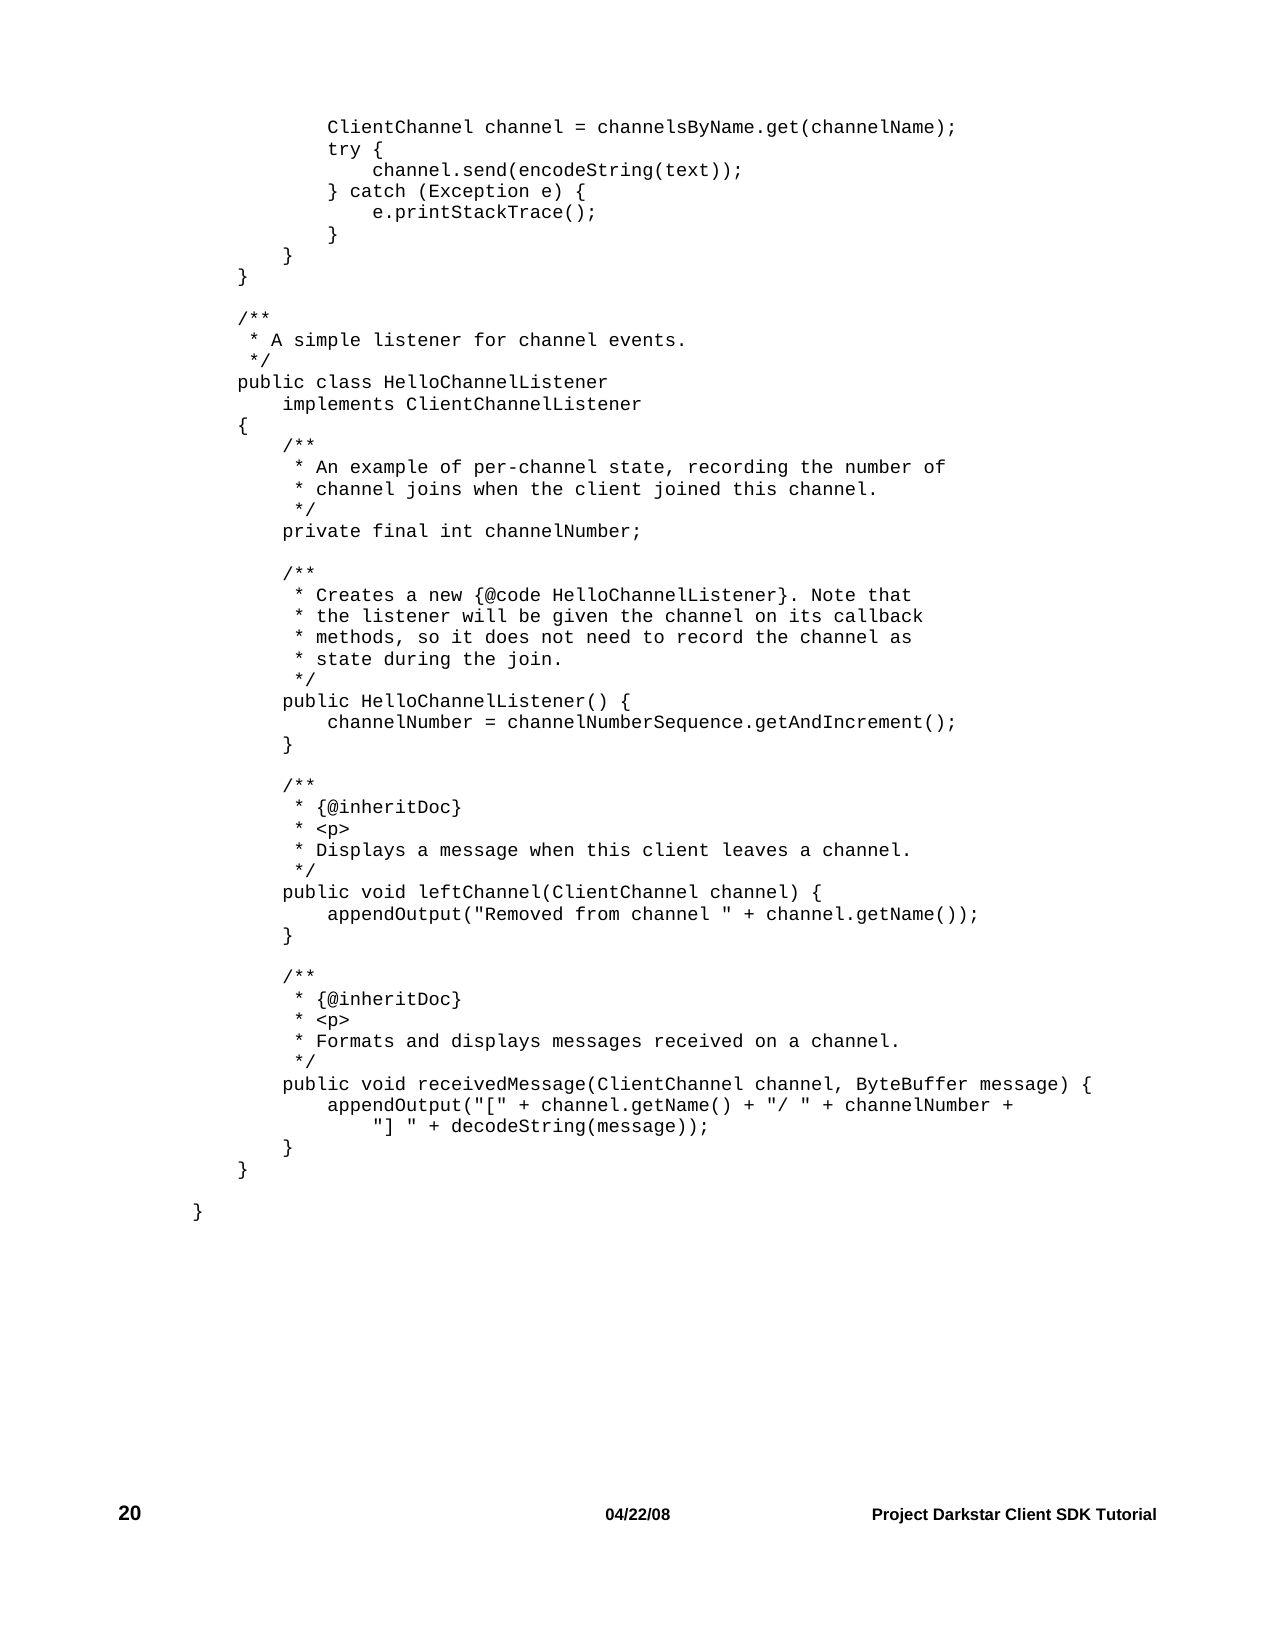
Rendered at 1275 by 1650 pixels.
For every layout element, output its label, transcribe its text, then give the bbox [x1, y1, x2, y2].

text */ [192, 501, 1098, 522]
text channelNumber = channelNumberSequence.getAndIncrement(); [192, 713, 1098, 734]
text * methods, so it does not need to record the channel as [192, 628, 1098, 649]
text /** [192, 437, 1098, 458]
text * A simple listener for channel events. [192, 331, 1098, 352]
text } [192, 224, 1098, 246]
text * {@inheritDoc} [192, 798, 1098, 819]
text } [192, 267, 1098, 288]
text /** [192, 968, 1098, 989]
text public HelloChannelListener() { [192, 692, 1098, 713]
text channel.send(encodeString(text)); [192, 161, 1098, 182]
text /** [192, 564, 1098, 586]
text * <p> [192, 1011, 1098, 1032]
text * An example of per-channel state, recording the number of [192, 458, 1098, 479]
text } [192, 1138, 1098, 1159]
text * Displays a message when this client leaves a channel. [192, 841, 1098, 862]
text ClientChannel channel = channelsByName.get(channelName); [192, 118, 1098, 139]
text try { [192, 139, 1098, 161]
text public void leftChannel(ClientChannel channel) { [192, 883, 1098, 904]
text } [192, 926, 1098, 947]
text */ [192, 352, 1098, 373]
text /** [192, 777, 1098, 798]
text /** [192, 309, 1098, 331]
text appendOutput("[" + channel.getName() + "/ " + channelNumber + [192, 1096, 1098, 1117]
text */ [192, 1053, 1098, 1074]
text * {@inheritDoc} [192, 989, 1098, 1011]
text * channel joins when the client joined this channel. [192, 479, 1098, 501]
text * Formats and displays messages received on a channel. [192, 1032, 1098, 1053]
text "] " + decodeString(message)); [192, 1117, 1098, 1138]
text public class HelloChannelListener [192, 373, 1098, 394]
text * Creates a new {@code HelloChannelListener}. Note that [192, 586, 1098, 607]
text } [192, 1159, 1098, 1181]
text */ [192, 862, 1098, 883]
text } [192, 246, 1098, 267]
text { [192, 416, 1098, 437]
text implements ClientChannelListener [192, 394, 1098, 416]
text * the listener will be given the channel on its callback [192, 607, 1098, 628]
text public void receivedMessage(ClientChannel channel, ByteBuffer message) { [192, 1074, 1098, 1096]
text } [192, 1202, 1098, 1244]
text } catch (Exception e) { [192, 182, 1098, 203]
text * state during the join. [192, 649, 1098, 671]
text private final int channelNumber; [192, 522, 1098, 543]
text * <p> [192, 819, 1098, 841]
text } [192, 734, 1098, 756]
text e.printStackTrace(); [192, 203, 1098, 224]
text appendOutput("Removed from channel " + channel.getName()); [192, 904, 1098, 926]
text */ [192, 671, 1098, 692]
